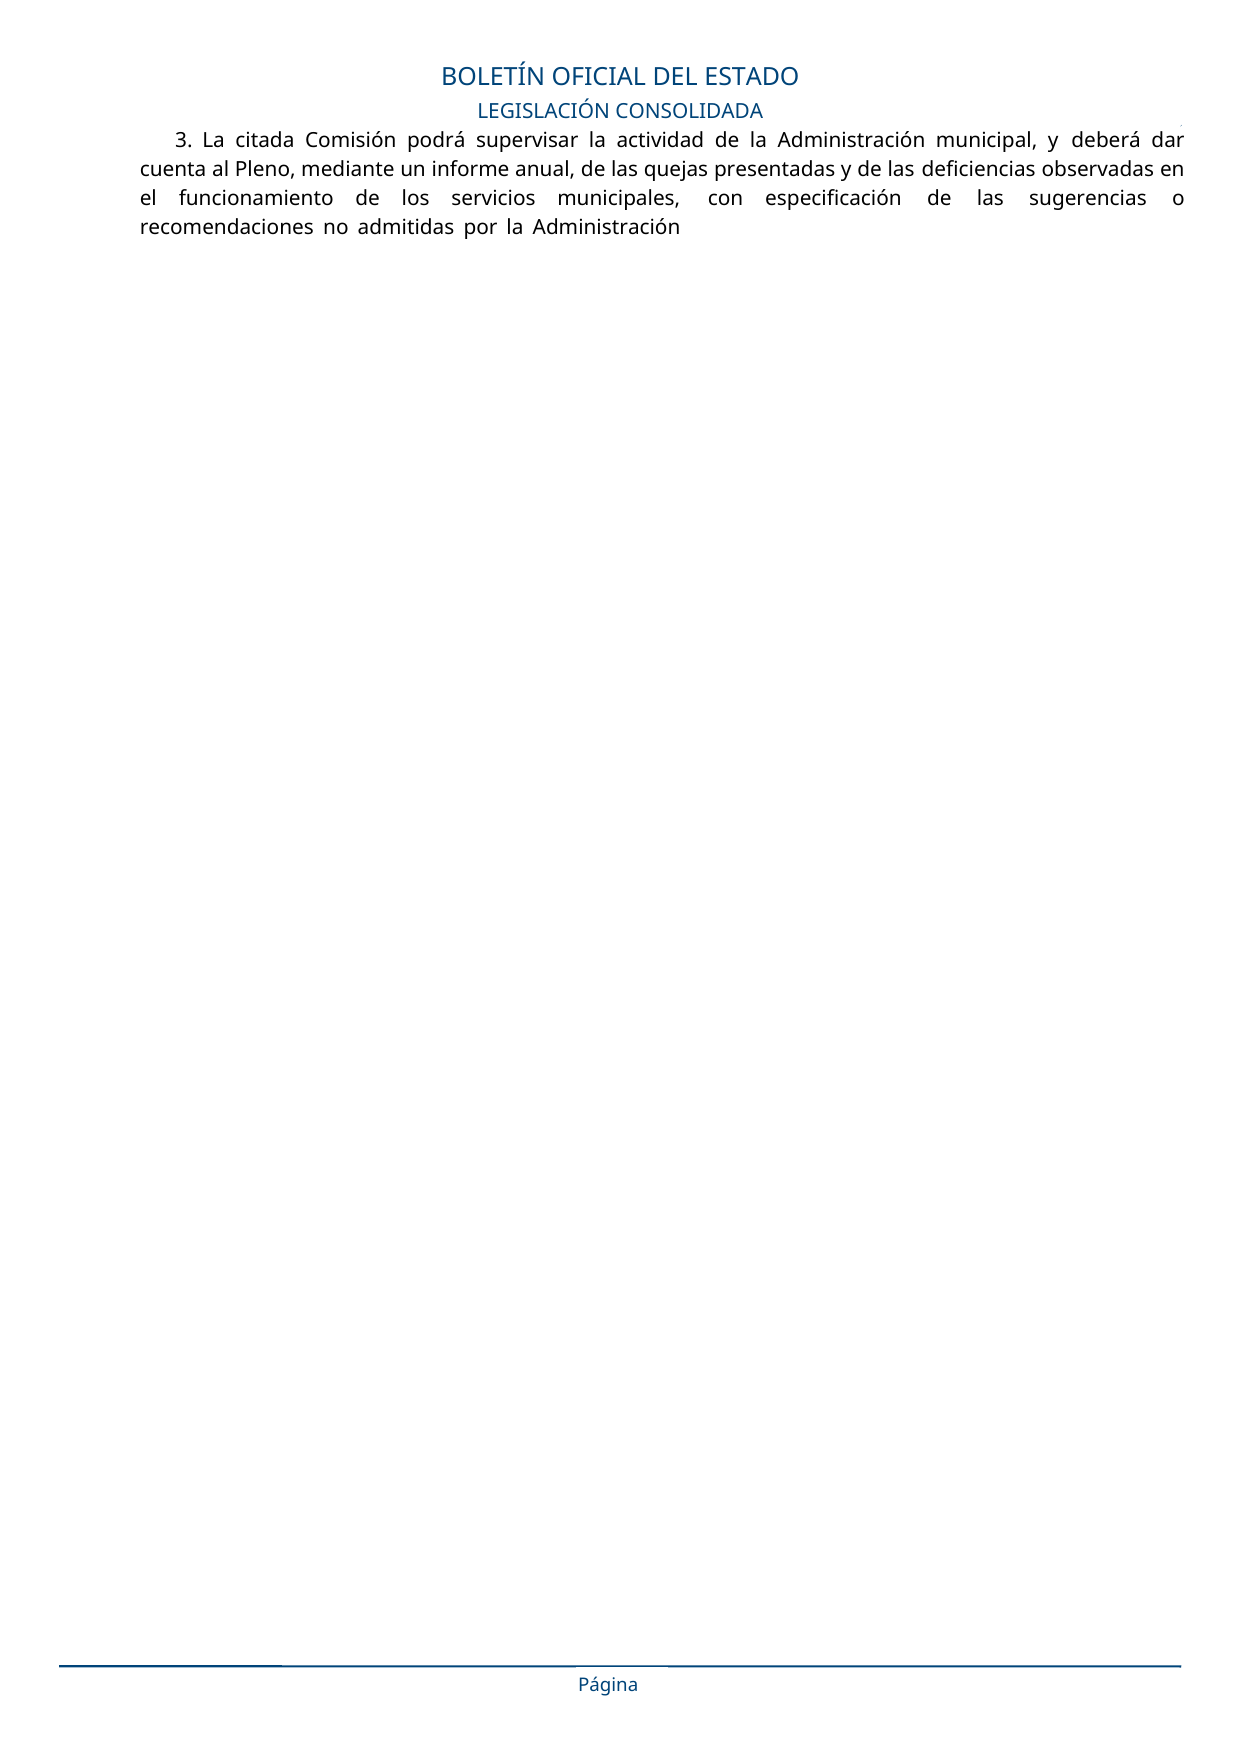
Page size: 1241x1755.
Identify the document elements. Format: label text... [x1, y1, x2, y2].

list La citada Comisión podrá supervisar la actividad de la Administración municipal, y deberá dar cuenta al Pleno, mediante un informe anual, de las quejas presentadas y de las deficiencias observadas en el funcionamiento de los servicios municipales, con especificación de las sugerencias o recomendaciones no admitidas por la Administración [139, 125, 1184, 240]
